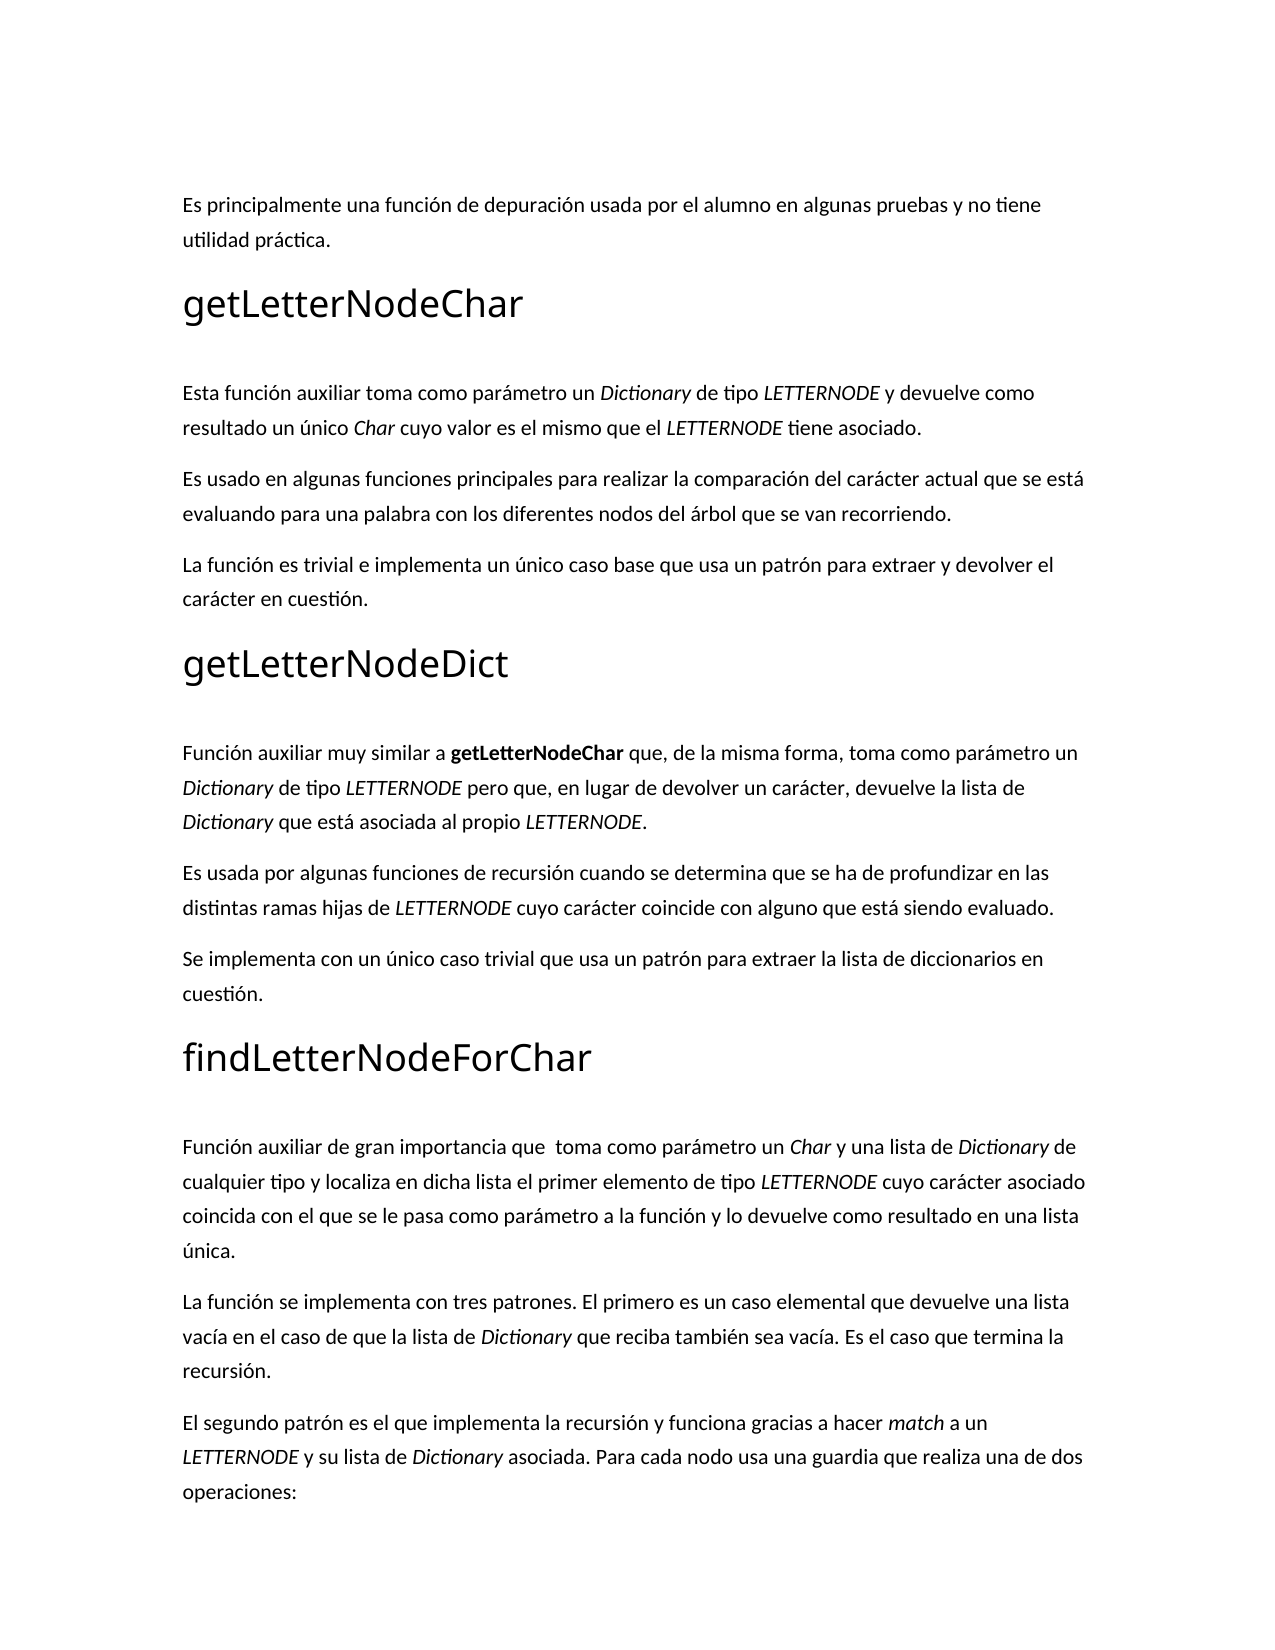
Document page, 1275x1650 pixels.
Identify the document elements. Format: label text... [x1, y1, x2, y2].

text Esta función auxiliar toma como parámetro un Dictionary de tipo LETTERNODE y devuelve como resultado un único Char cuyo valor es el mismo que el LETTERNODE tiene asociado. [182, 379, 1093, 441]
text Función auxiliar muy similar a getLetterNodeChar que, de la misma forma, toma como parámetro un Dictionary de tipo LETTERNODE pero que, en lugar de devolver un carácter, devuelve la lista de Dictionary que está asociada al propio LETTERNODE. [182, 739, 1093, 835]
text El segundo patrón es el que implementa la recursión y funciona gracias a hacer match a un LETTERNODE y su lista de Dictionary asociada. Para cada nodo usa una guardia que realiza una de dos operaciones: [182, 1409, 1093, 1505]
subtitle findLetterNodeForChar [182, 1031, 1093, 1082]
text Función auxiliar de gran importancia que toma como parámetro un Char y una lista de Dictionary de cualquier tipo y localiza en dicha lista el primer elemento de tipo LETTERNODE cuyo carácter asociado coincida con el que se le pasa como parámetro a la función y lo devuelve como resultado en una lista única. [182, 1133, 1093, 1264]
subtitle getLetterNodeDict [182, 637, 1093, 688]
text Es usado en algunas funciones principales para realizar la comparación del carácter actual que se está evaluando para una palabra con los diferentes nodos del árbol que se van recorriendo. [182, 465, 1093, 526]
text Es principalmente una función de depuración usada por el alumno en algunas pruebas y no tiene utilidad práctica. [182, 191, 1093, 252]
text Es usada por algunas funciones de recursión cuando se determina que se ha de profundizar en las distintas ramas hijas de LETTERNODE cuyo carácter coincide con alguno que está siendo evaluado. [182, 859, 1093, 921]
text La función se implementa con tres patrones. El primero es un caso elemental que devuelve una lista vacía en el caso de que la lista de Dictionary que reciba también sea vacía. Es el caso que termina la recursión. [182, 1288, 1093, 1384]
text Se implementa con un único caso trivial que usa un patrón para extraer la lista de diccionarios en cuestión. [182, 945, 1093, 1007]
subtitle getLetterNodeChar [182, 277, 1093, 328]
text La función es trivial e implementa un único caso base que usa un patrón para extraer y devolver el carácter en cuestión. [182, 551, 1093, 612]
